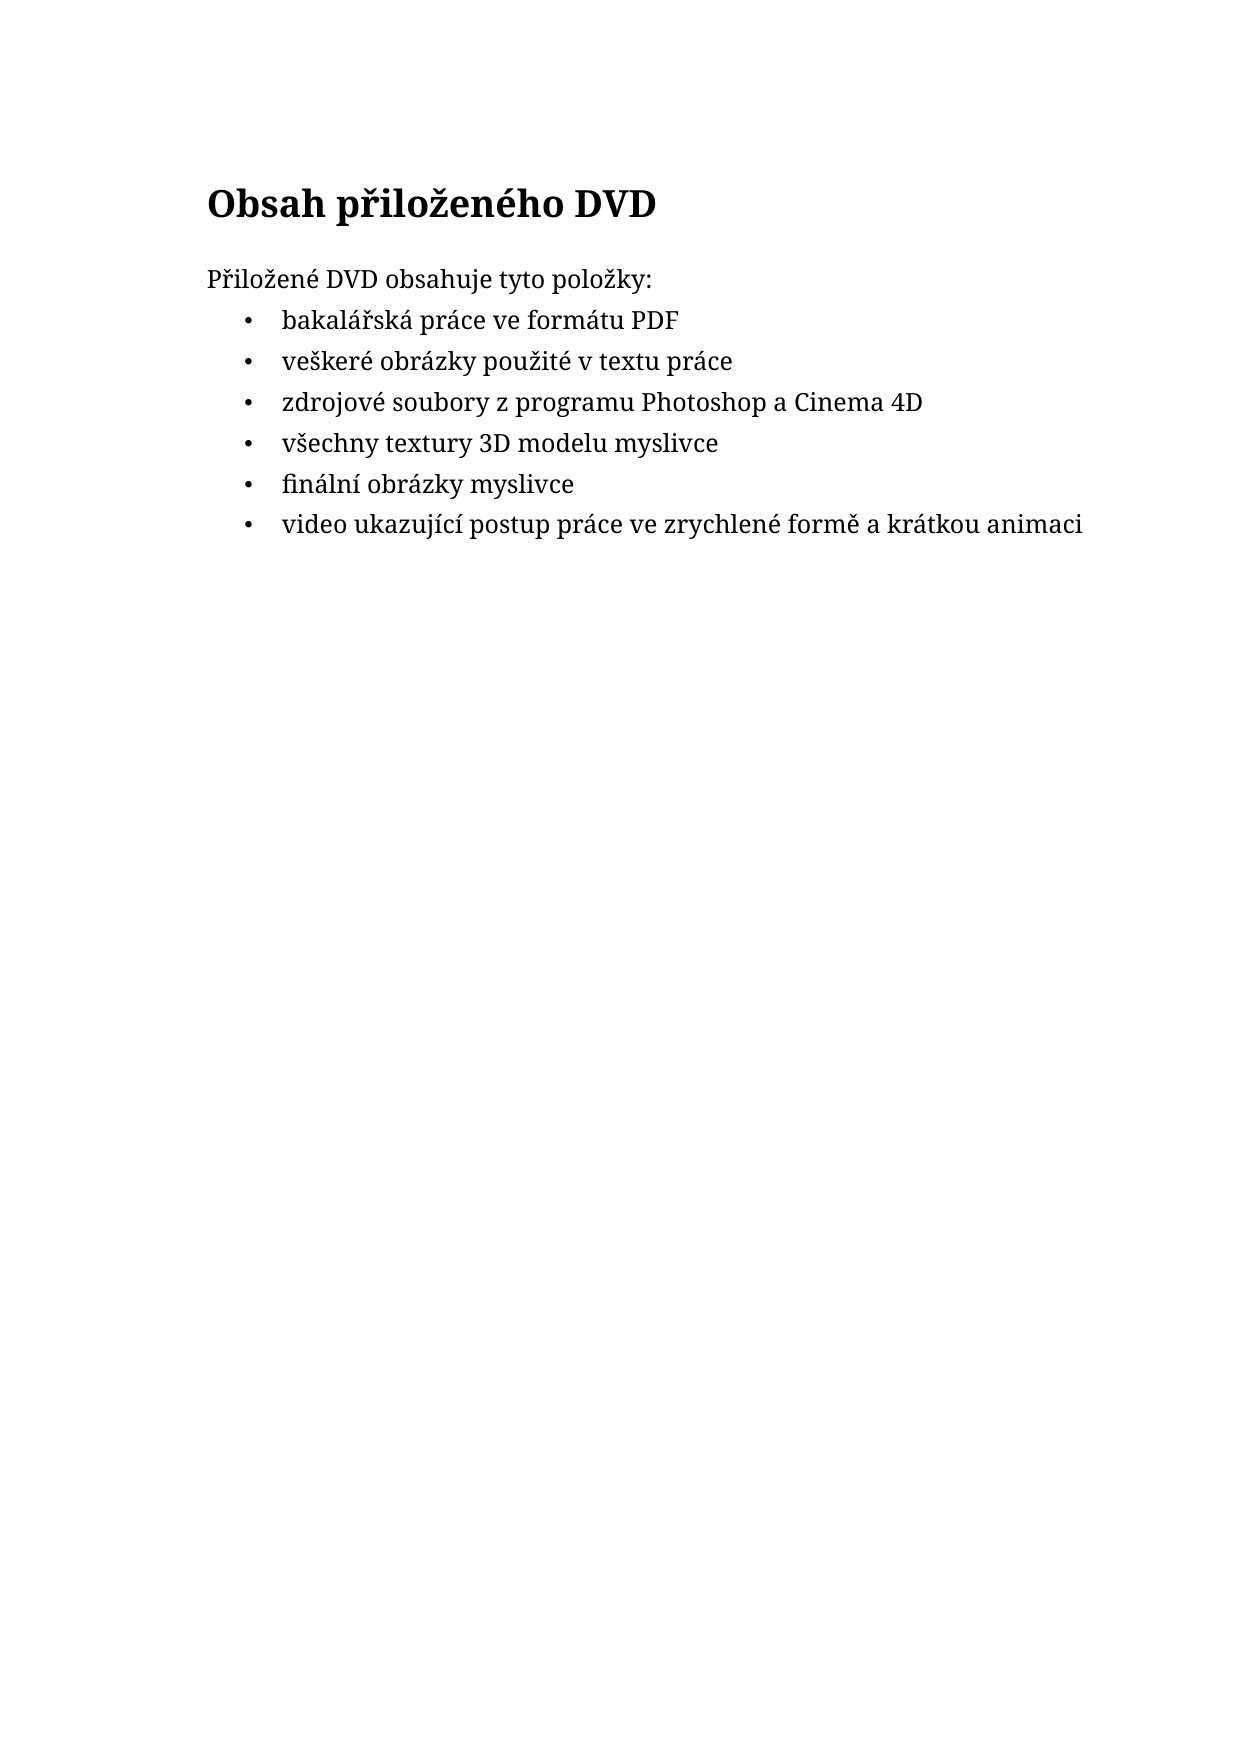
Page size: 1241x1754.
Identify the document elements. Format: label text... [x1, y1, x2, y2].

list video ukazující postup práce ve zrychlené formě a krátkou animaci [244, 507, 1093, 541]
list všechny textury 3D modelu myslivce [244, 425, 1093, 459]
list finální obrázky myslivce [244, 466, 1093, 500]
text Obsah přiloženého DVD [207, 177, 1093, 228]
list zdrojové soubory z programu Photoshop a Cinema 4D [244, 384, 1093, 419]
list bakalářská práce ve formátu PDF [244, 303, 1093, 337]
text Přiložené DVD obsahuje tyto položky: [207, 262, 1093, 296]
list veškeré obrázky použité v textu práce [244, 344, 1093, 378]
